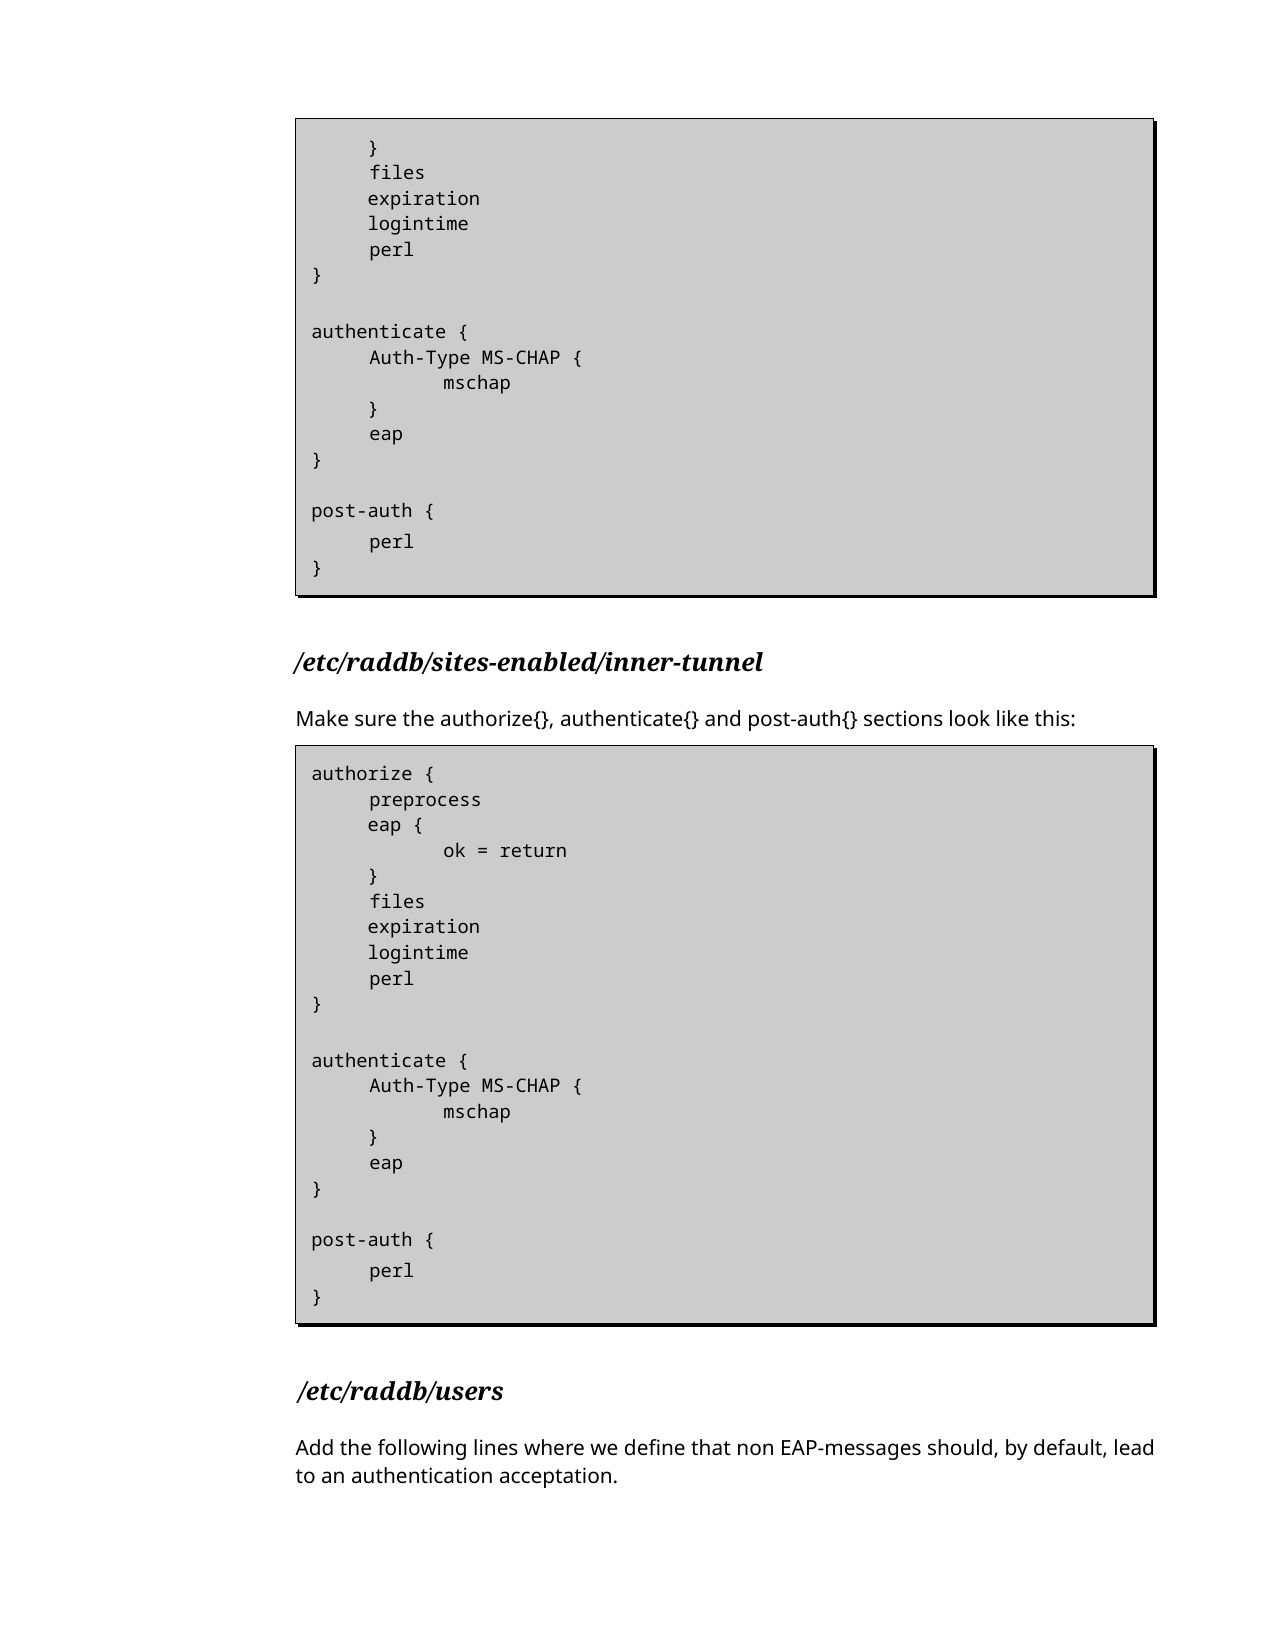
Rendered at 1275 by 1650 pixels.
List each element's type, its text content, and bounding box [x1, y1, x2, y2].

text perl } [296, 1242, 1153, 1323]
text } files expiration logintime perl } [296, 119, 1153, 277]
text authenticate { Auth-Type MS-CHAP { mschap } eap } post-auth { [296, 277, 1153, 513]
text Make sure the authorize{}, authenticate{} and post-auth{} sections look like this: [295, 704, 1157, 732]
text Add the following lines where we define that non EAP-messages should, by default, lead to an authentication acceptation. [295, 1433, 1157, 1489]
subtitle /etc/raddb/sites-enabled/inner-tunnel [257, 645, 1157, 679]
subtitle /etc/raddb/users [261, 1374, 1157, 1408]
text authenticate { Auth-Type MS-CHAP { mschap } eap } post-auth { [296, 1006, 1153, 1242]
text authorize { preprocess eap { ok = return } files expiration logintime perl } [296, 746, 1153, 1006]
text perl } [296, 513, 1153, 595]
